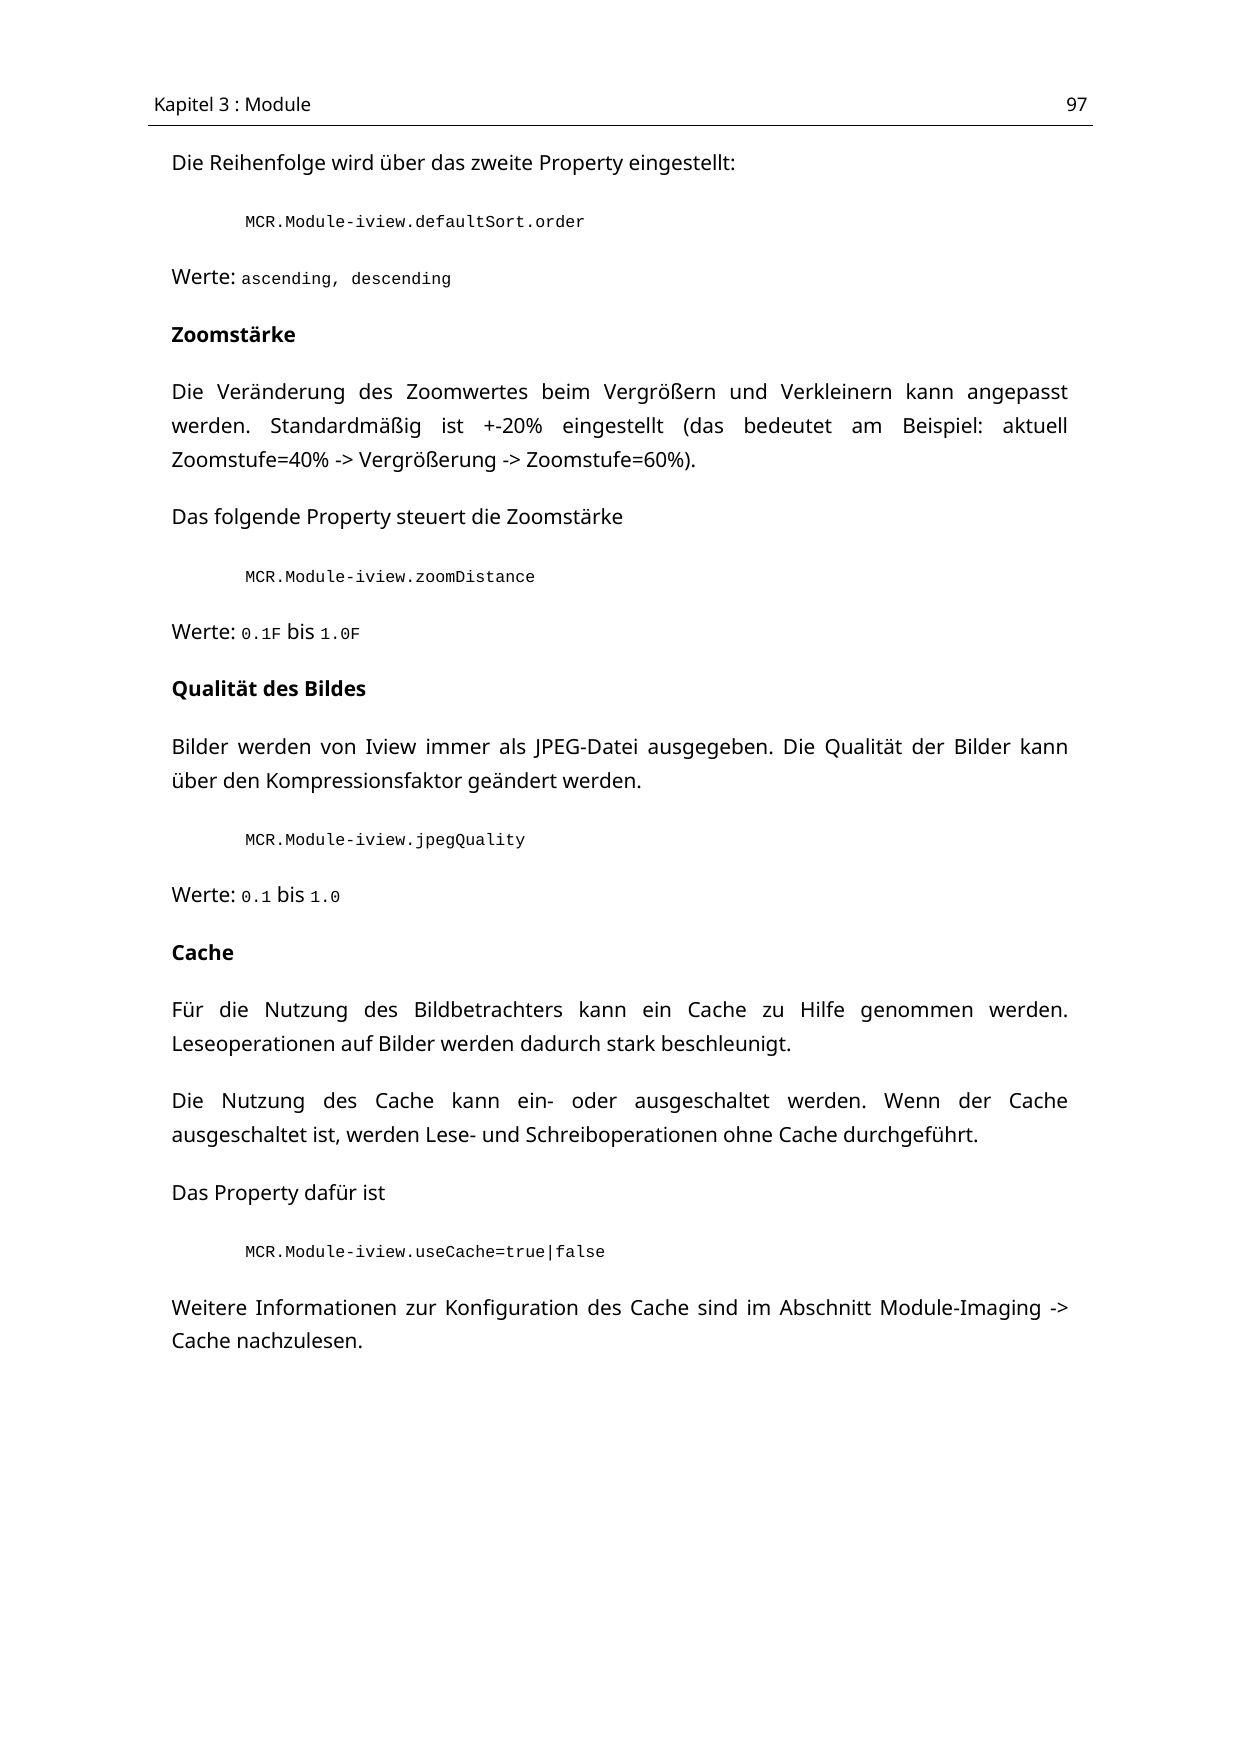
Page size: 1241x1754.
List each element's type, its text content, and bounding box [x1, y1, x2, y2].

text Werte: 0.1F bis 1.0F [171, 617, 1069, 645]
text Für die Nutzung des Bildbetrachters kann ein Cache zu Hilfe genommen werden. Leseoperationen auf Bilder werden dadurch stark beschleunigt. [171, 995, 1069, 1057]
text Die Reihenfolge wird über das zweite Property eingestellt: [171, 148, 1069, 176]
text Bilder werden von Iview immer als JPEG-Datei ausgegeben. Die Qualität der Bilder kann über den Kompressionsfaktor geändert werden. [171, 732, 1069, 794]
text Das Property dafür ist [171, 1178, 1069, 1206]
text MCR.Module-iview.jpegQuality [171, 823, 1069, 851]
text Qualität des Bildes [171, 674, 1069, 703]
text Die Veränderung des Zoomwertes beim Vergrößern und Verkleinern kann angepasst werden. Standardmäßig ist +-20% eingestellt (das bedeutet am Beispiel: aktuell Zoomstufe=40% -> Vergrößerung -> Zoomstufe=60%). [171, 377, 1069, 473]
text MCR.Module-iview.defaultSort.order [171, 205, 1069, 233]
text MCR.Module-iview.useCache=true|false [171, 1235, 1069, 1263]
text Werte: ascending, descending [171, 262, 1069, 291]
text Zoomstärke [171, 320, 1069, 348]
text Werte: 0.1 bis 1.0 [171, 881, 1069, 909]
text MCR.Module-iview.zoomDistance [171, 560, 1069, 588]
text Cache [171, 938, 1069, 966]
text Die Nutzung des Cache kann ein- oder ausgeschaltet werden. Wenn der Cache ausgeschaltet ist, werden Lese- und Schreiboperationen ohne Cache durchgeführt. [171, 1087, 1069, 1149]
text Das folgende Property steuert die Zoomstärke [171, 502, 1069, 531]
text Weitere Informationen zur Konfiguration des Cache sind im Abschnitt Module-Imaging -> Cache nachzulesen. [171, 1293, 1069, 1355]
